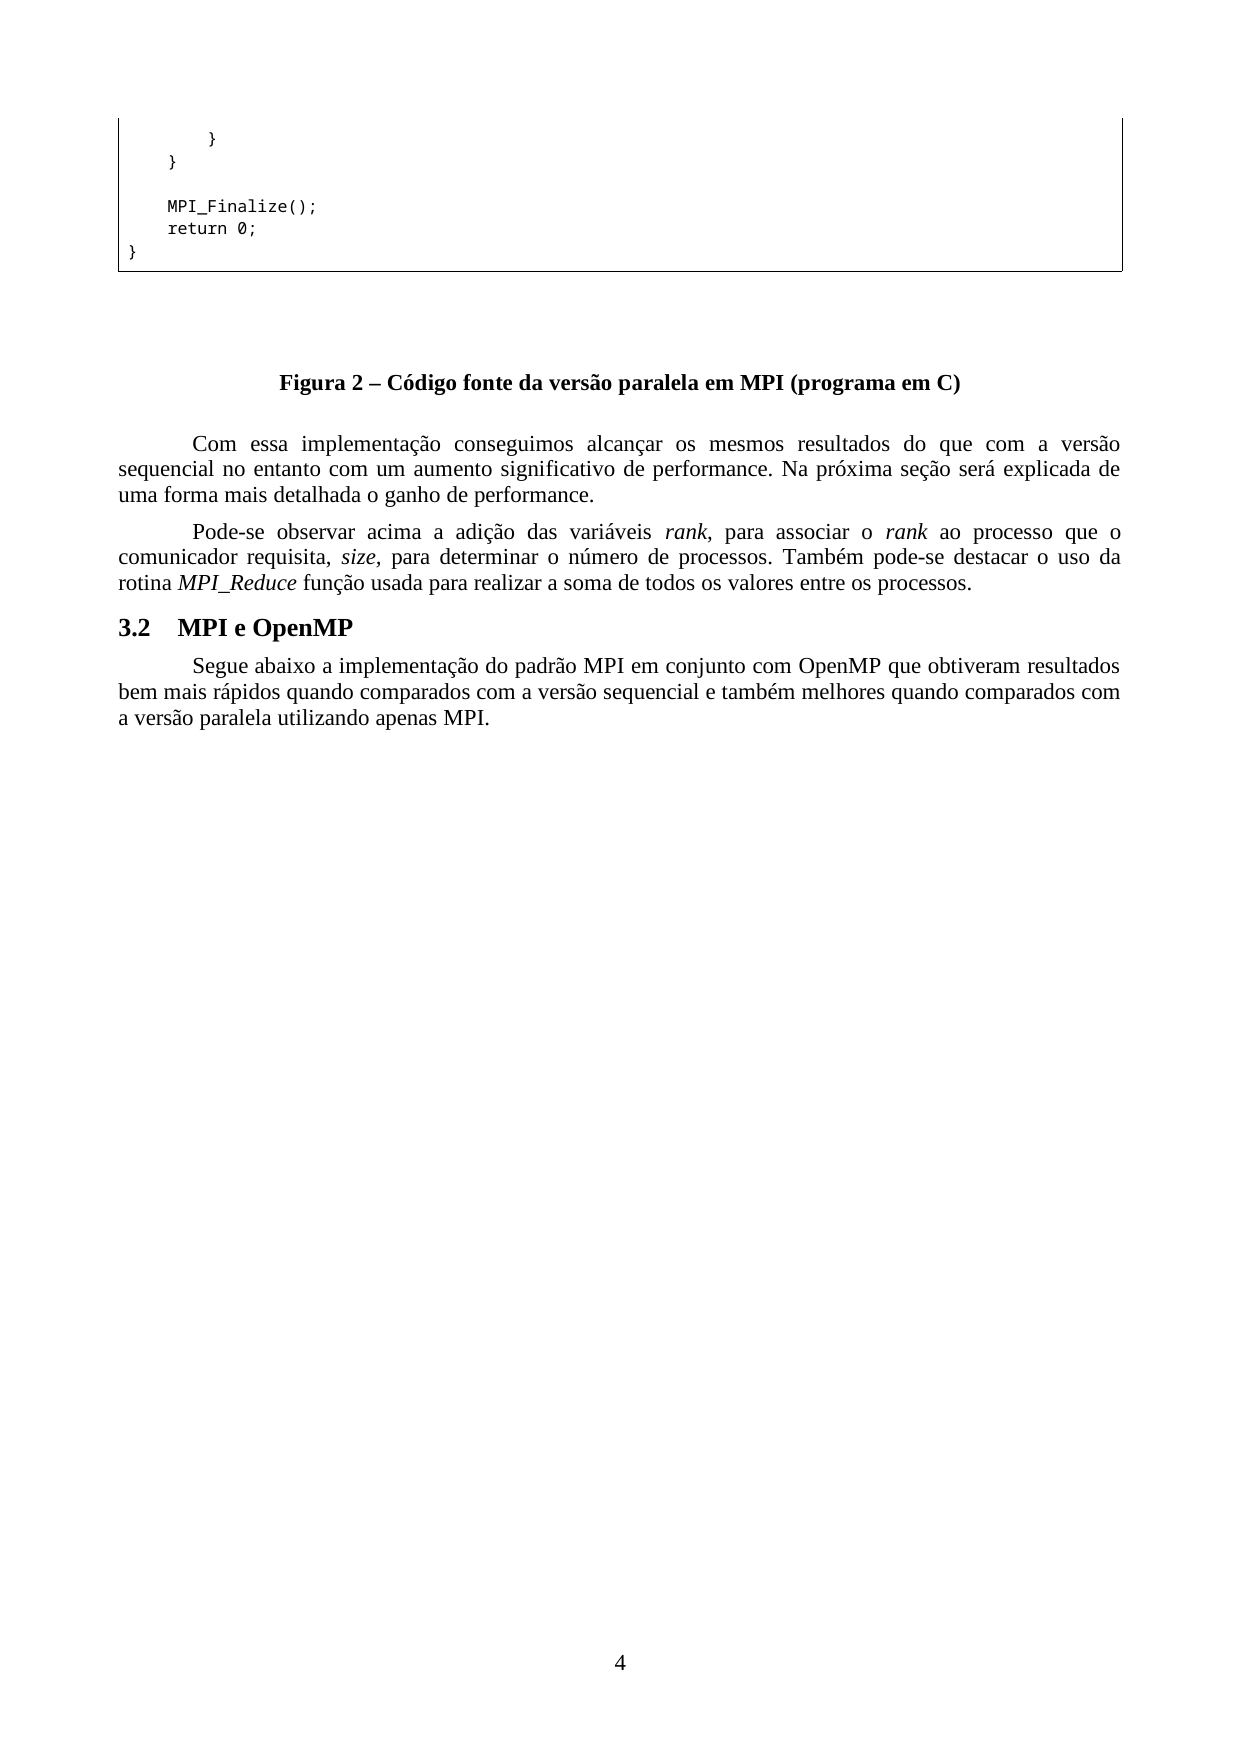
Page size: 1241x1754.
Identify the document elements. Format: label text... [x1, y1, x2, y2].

text return 0; [119, 217, 1122, 239]
text MPI_Finalize(); [119, 194, 1122, 217]
text Segue abaixo a implementação do padrão MPI em conjunto com OpenMP que obtiveram resultados bem mais rápidos quando comparados com a versão sequencial e também melhores quando comparados com a versão paralela utilizando apenas MPI. [118, 653, 1122, 730]
text } [119, 118, 1122, 149]
subtitle MPI e OpenMP [118, 613, 1122, 642]
text Com essa implementação conseguimos alcançar os mesmos resultados do que com a versão sequencial no entanto com um aumento significativo de performance. Na próxima seção será explicada de uma forma mais detalhada o ganho de performance. [118, 430, 1122, 507]
text } [119, 239, 1122, 271]
text } [119, 149, 1122, 172]
text Figura 2 – Código fonte da versão paralela em MPI (programa em C) [118, 369, 1122, 395]
text Pode-se observar acima a adição das variáveis rank, para associar o rank ao processo que o comunicador requisita, size, para determinar o número de processos. Também pode-se destacar o uso da rotina MPI_Reduce função usada para realizar a soma de todos os valores entre os processos. [118, 519, 1122, 595]
